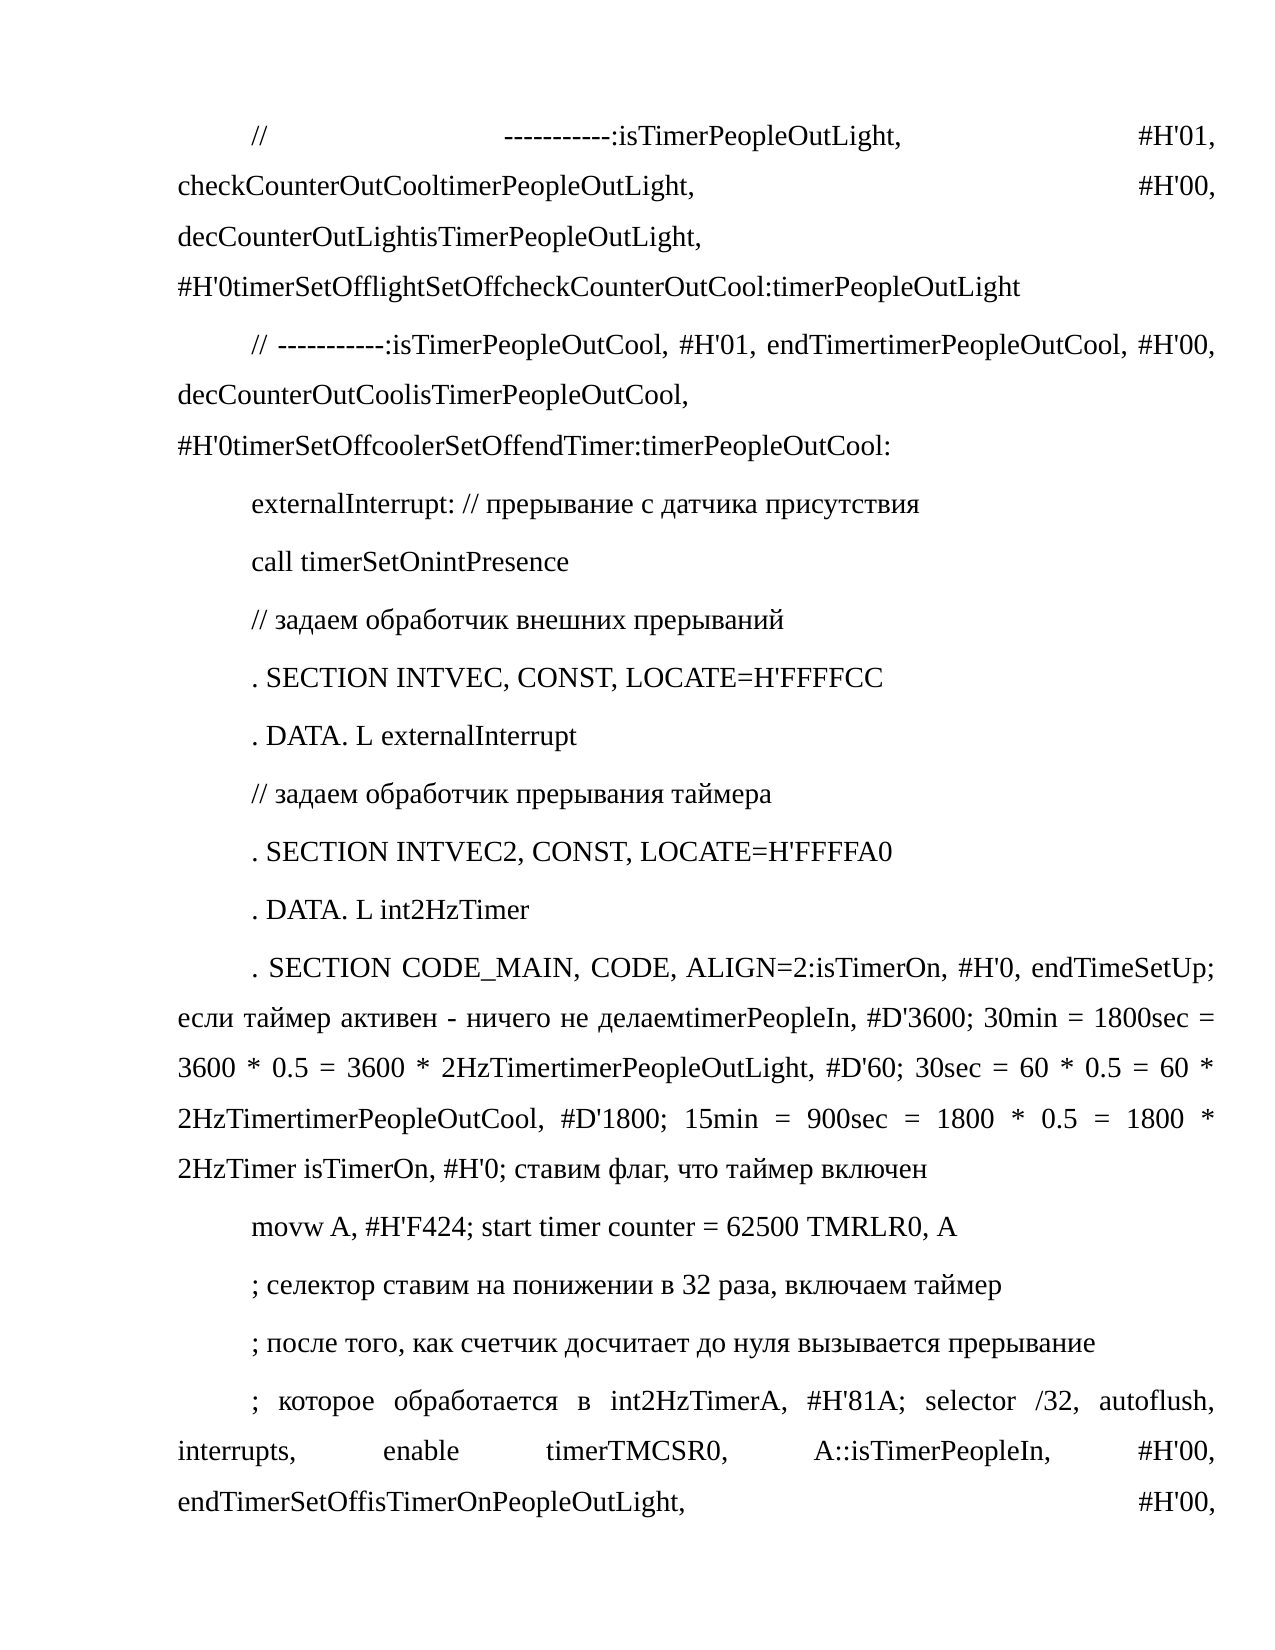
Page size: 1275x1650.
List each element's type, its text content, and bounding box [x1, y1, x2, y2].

text externalInterrupt: // прерывание с датчика присутствия [177, 486, 1216, 519]
text . DATA. L int2HzTimer [177, 892, 1216, 925]
text call timerSetOnintPresence [177, 544, 1216, 577]
text . SECTION CODE_MAIN, CODE, ALIGN=2:isTimerOn, #H'0, endTimeSetUp; если таймер активен - ничего не делаемtimerPeopleIn, #D'3600; 30min = 1800sec = 3600 * 0.5 = 3600 * 2HzTimertimerPeopleOutLight, #D'60; 30sec = 60 * 0.5 = 60 * 2HzTimertimerPeopleOutCool, #D'1800; 15min = 900sec = 1800 * 0.5 = 1800 * 2HzTimer isTimerOn, #H'0; ставим флаг, что таймер включен [177, 950, 1216, 1185]
text // -----------:isTimerPeopleOutLight, #H'01, checkCounterOutCooltimerPeopleOutLight, #H'00, decCounterOutLightisTimerPeopleOutLight, #H'0timerSetOfflightSetOffcheckCounterOutCool:timerPeopleOutLight [177, 118, 1216, 303]
text movw A, #H'F424; start timer counter = 62500 TMRLR0, A [177, 1209, 1216, 1243]
text // -----------:isTimerPeopleOutCool, #H'01, endTimertimerPeopleOutCool, #H'00, decCounterOutCoolisTimerPeopleOutCool, #H'0timerSetOffcoolerSetOffendTimer:timerPeopleOutCool: [177, 327, 1216, 461]
text . SECTION INTVEC2, CONST, LOCATE=H'FFFFA0 [177, 834, 1216, 867]
text . DATA. L externalInterrupt [177, 718, 1216, 751]
text // задаем обработчик внешних прерываний [177, 602, 1216, 635]
text ; после того, как счетчик досчитает до нуля вызывается прерывание [177, 1325, 1216, 1359]
text // задаем обработчик прерывания таймера [177, 776, 1216, 809]
text ; селектор ставим на понижении в 32 раза, включаем таймер [177, 1267, 1216, 1301]
text . SECTION INTVEC, CONST, LOCATE=H'FFFFCC [177, 660, 1216, 693]
text ; которое обработается в int2HzTimerA, #H'81A; selector /32, autoflush, interrupts, enable timerTMCSR0, A::isTimerPeopleIn, #H'00, endTimerSetOffisTimerOnPeopleOutLight, #H'00, [177, 1383, 1216, 1517]
